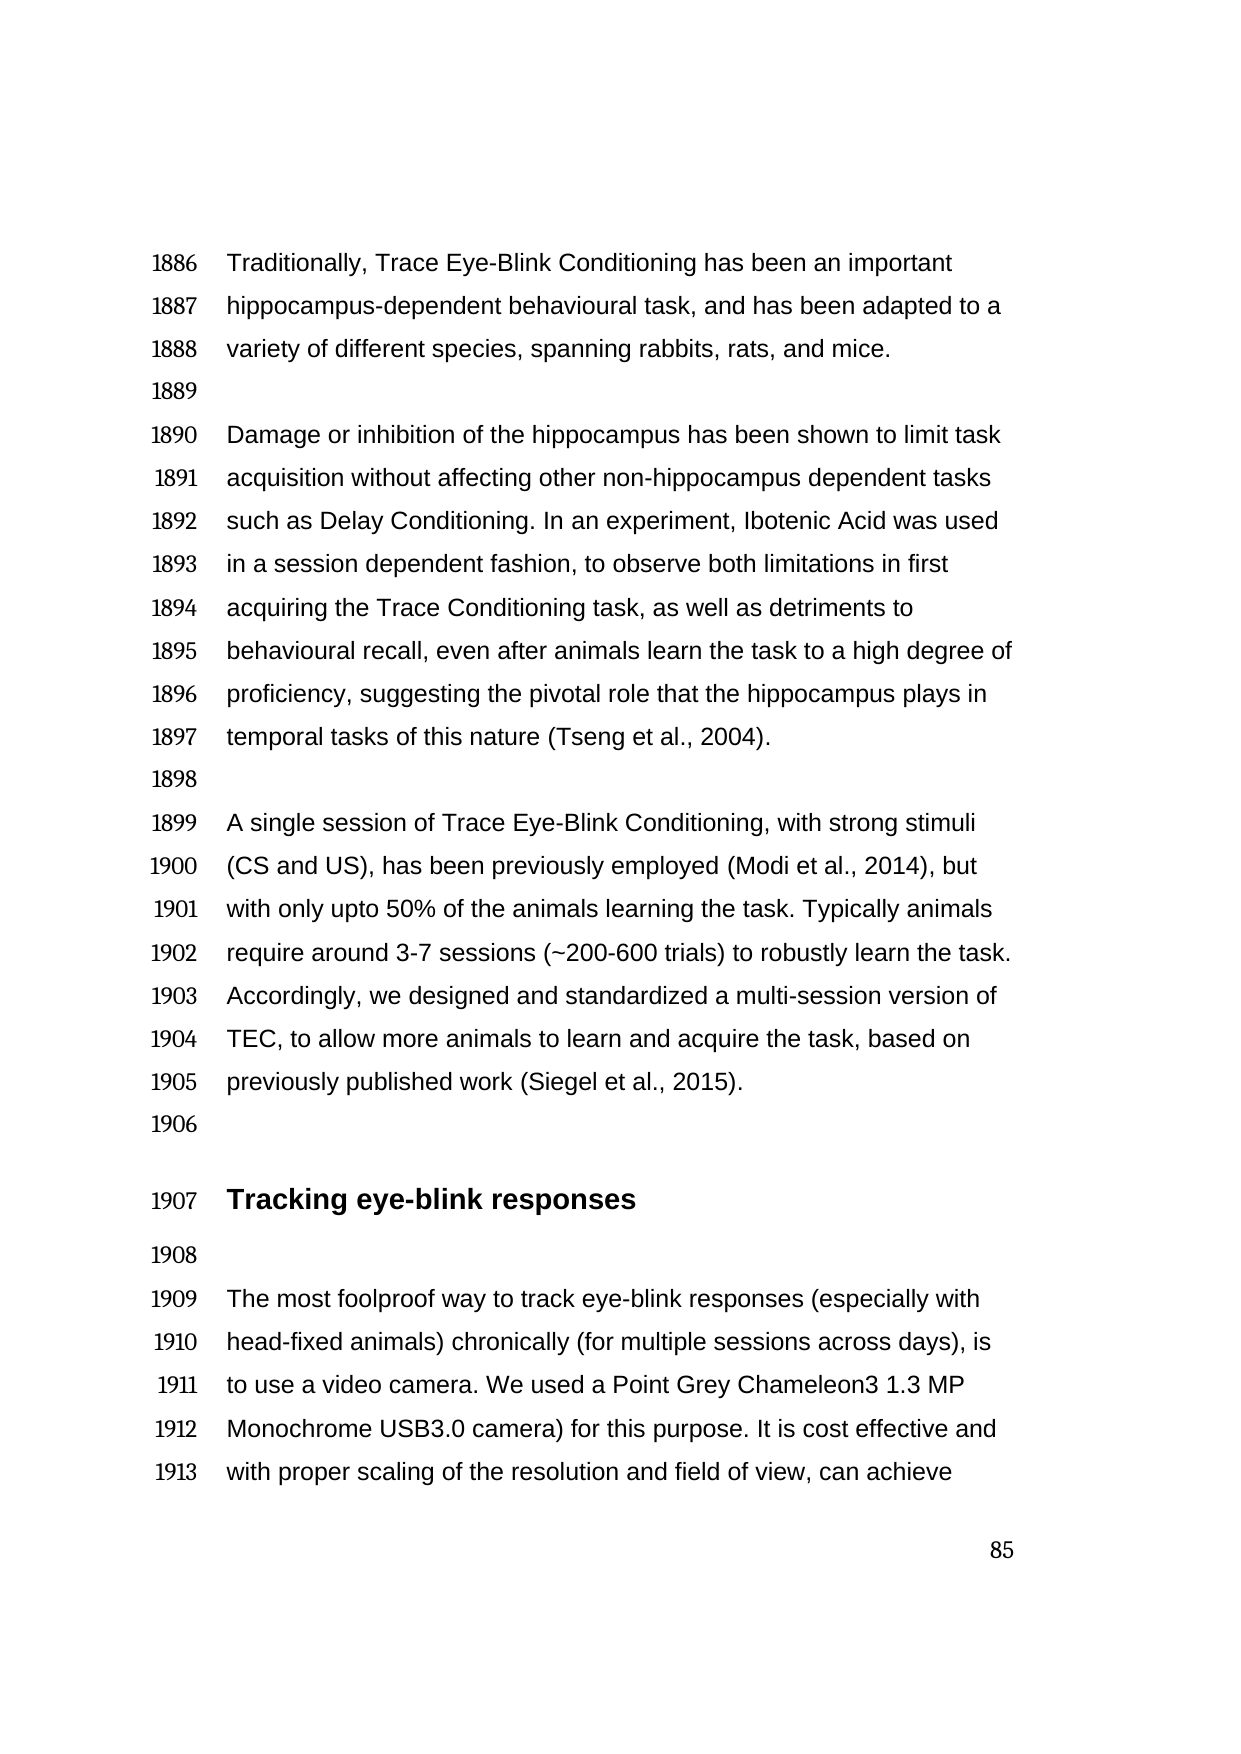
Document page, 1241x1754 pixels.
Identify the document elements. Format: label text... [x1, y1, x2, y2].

text Damage or inhibition of the hippocampus has been shown to limit task acquisition without affecting other non-hippocampus dependent tasks such as Delay Conditioning. In an experiment, Ibotenic Acid was used in a session dependent fashion, to observe both limitations in first acquiring the Trace Conditioning task, as well as detriments to behavioural recall, even after animals learn the task to a high degree of proficiency, suggesting the pivotal role that the hippocampus plays in temporal tasks of this nature (Tseng et al., 2004)⁠. [226, 420, 1014, 751]
text A single session of Trace Eye-Blink Conditioning, with strong stimuli (CS and US), has been previously employed (Modi et al., 2014)⁠, but with only upto 50% of the animals learning the task. Typically animals require around 3-7 sessions (~200-600 trials) to robustly learn the task. Accordingly, we designed and standardized a multi-session version of TEC, to allow more animals to learn and acquire the task, based on previously published work (Siegel et al., 2015)⁠. [226, 808, 1014, 1096]
text The most foolproof way to track eye-blink responses (especially with head-fixed animals) chronically (for multiple sessions across days), is to use a video camera. We used a Point Grey Chameleon3 1.3 MP Monochrome USB3.0 camera) for this purpose. It is cost effective and with proper scaling of the resolution and field of view, can achieve [226, 1284, 1014, 1485]
text Traditionally, Trace Eye-Blink Conditioning has been an important hippocampus-dependent behavioural task, and has been adapted to a variety of different species, spanning rabbits, rats, and mice. [226, 248, 1014, 363]
subtitle Tracking eye-blink responses [226, 1182, 1014, 1216]
